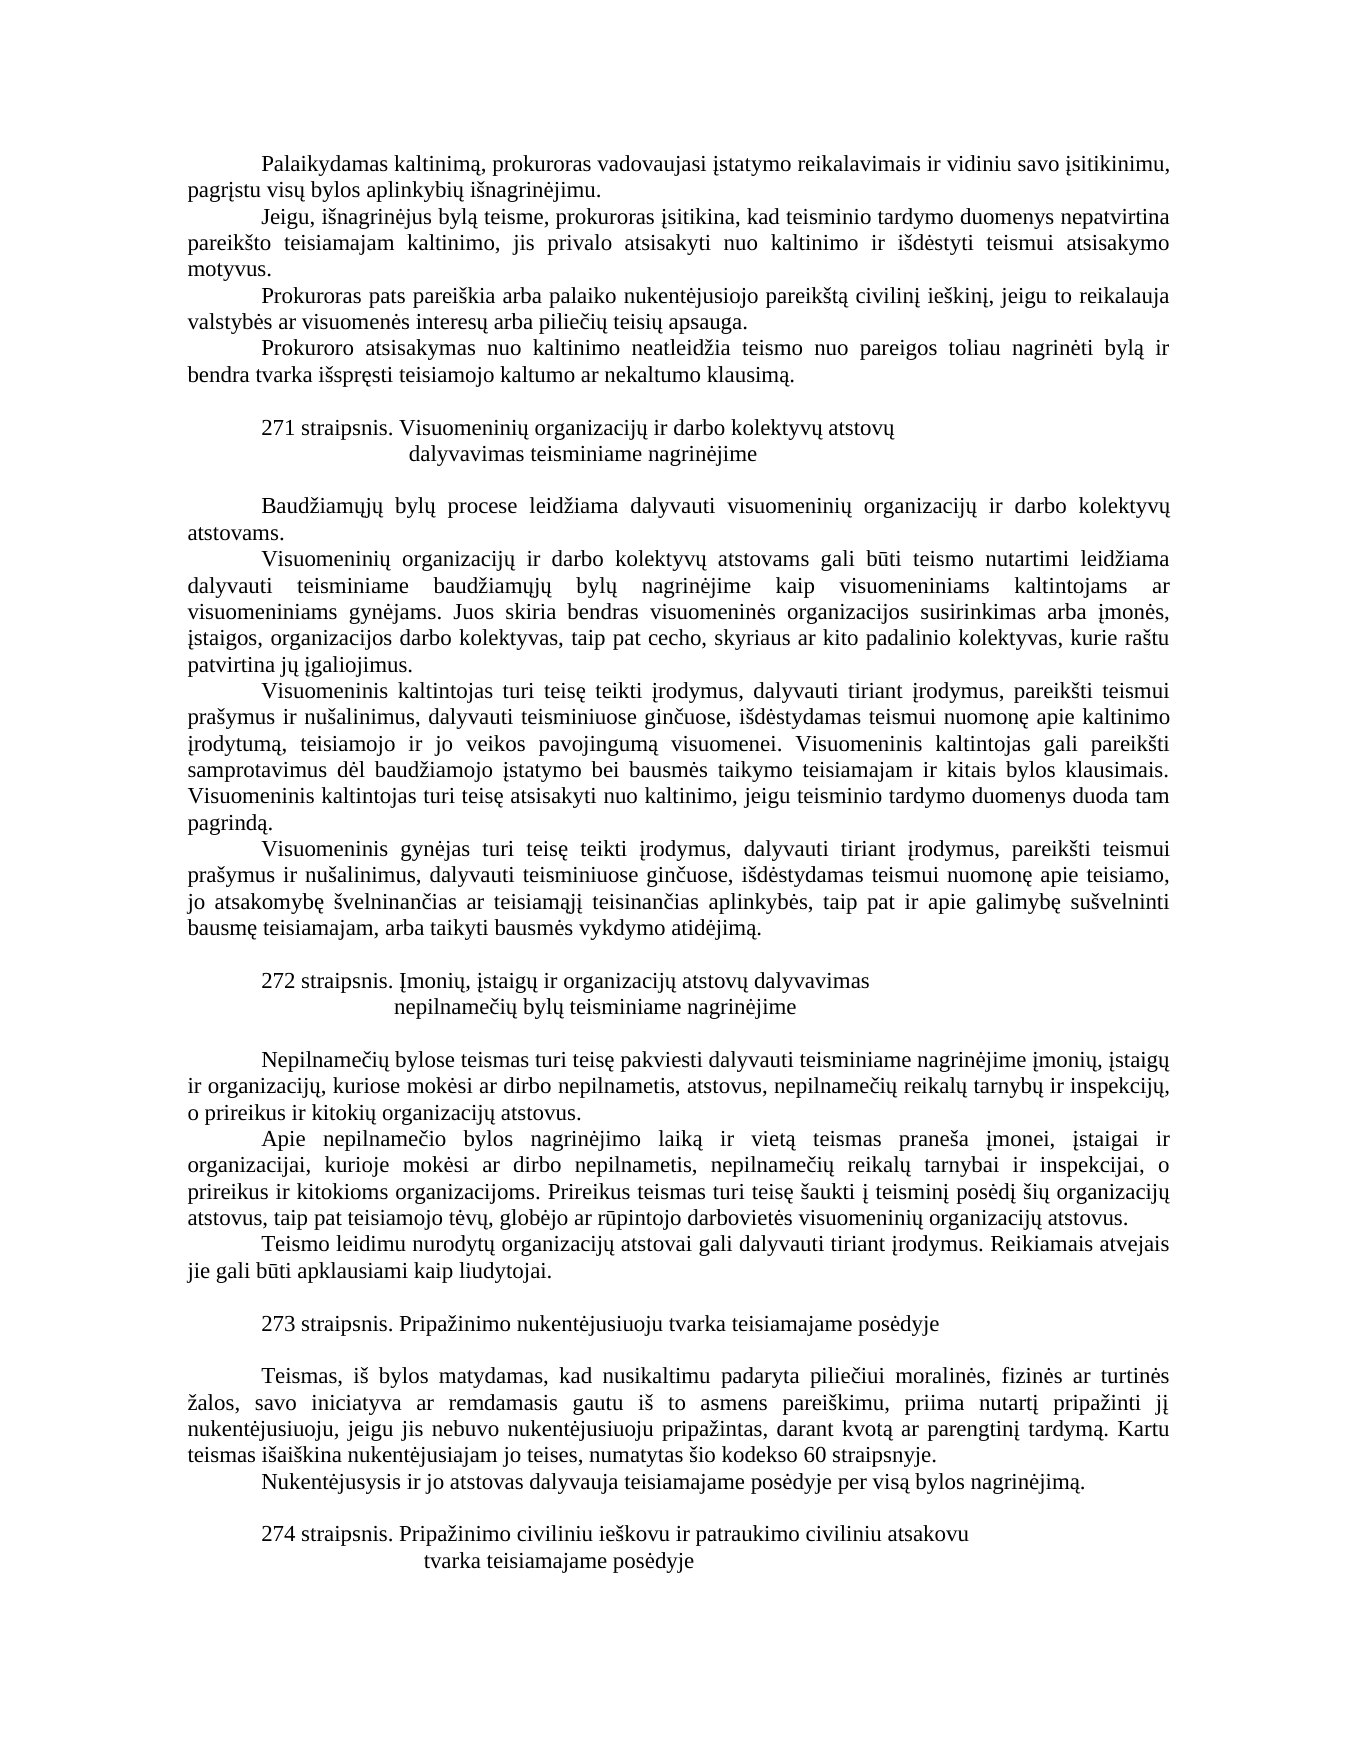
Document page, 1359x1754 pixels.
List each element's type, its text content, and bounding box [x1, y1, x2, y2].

text 271 straipsnis. Visuomeninių organizacijų ir darbo kolektyvų atstovų [261, 413, 1171, 440]
text Prokuroro atsisakymas nuo kaltinimo neatleidžia teismo nuo pareigos toliau nagrinėti bylą ir bendra tvarka išspręsti teisiamojo kaltumo ar nekaltumo klausimą. [187, 334, 1171, 387]
text Baudžiamųjų bylų procese leidžiama dalyvauti visuomeninių organizacijų ir darbo kolektyvų atstovams. [187, 493, 1171, 545]
text 272 straipsnis. Įmonių, įstaigų ir organizacijų atstovų dalyvavimas [261, 967, 1171, 993]
text dalyvavimas teisminiame nagrinėjime [379, 440, 1171, 466]
text 274 straipsnis. Pripažinimo civiliniu ieškovu ir patraukimo civiliniu atsakovu [261, 1520, 1171, 1547]
text Nukentėjusysis ir jo atstovas dalyvauja teisiamajame posėdyje per visą bylos nagrinėjimą. [187, 1468, 1171, 1494]
text tvarka teisiamajame posėdyje [379, 1547, 1171, 1573]
text Visuomeninių organizacijų ir darbo kolektyvų atstovams gali būti teismo nutartimi leidžiama dalyvauti teisminiame baudžiamųjų bylų nagrinėjime kaip visuomeniniams kaltintojams ar visuomeniniams gynėjams. Juos skiria bendras visuomeninės organizacijos susirinkimas arba įmonės, įstaigos, organizacijos darbo kolektyvas, taip pat cecho, skyriaus ar kito padalinio kolektyvas, kurie raštu patvirtina jų įgaliojimus. [187, 545, 1171, 677]
text Teismas, iš bylos matydamas, kad nusikaltimu padaryta piliečiui moralinės, fizinės ar turtinės žalos, savo iniciatyva ar remdamasis gautu iš to asmens pareiškimu, priima nutartį pripažinti jį nukentėjusiuoju, jeigu jis nebuvo nukentėjusiuoju pripažintas, darant kvotą ar parengtinį tardymą. Kartu teismas išaiškina nukentėjusiajam jo teises, numatytas šio kodekso 60 straipsnyje. [187, 1362, 1171, 1468]
text 273 straipsnis. Pripažinimo nukentėjusiuoju tvarka teisiamajame posėdyje [187, 1309, 1171, 1336]
text Nepilnamečių bylose teismas turi teisę pakviesti dalyvauti teisminiame nagrinėjime įmonių, įstaigų ir organizacijų, kuriose mokėsi ar dirbo nepilnametis, atstovus, nepilnamečių reikalų tarnybų ir inspekcijų, o prireikus ir kitokių organizacijų atstovus. [187, 1046, 1171, 1125]
text Teismo leidimu nurodytų organizacijų atstovai gali dalyvauti tiriant įrodymus. Reikiamais atvejais jie gali būti apklausiami kaip liudytojai. [187, 1231, 1171, 1283]
text Jeigu, išnagrinėjus bylą teisme, prokuroras įsitikina, kad teisminio tardymo duomenys nepatvirtina pareikšto teisiamajam kaltinimo, jis privalo atsisakyti nuo kaltinimo ir išdėstyti teismui atsisakymo motyvus. [187, 203, 1171, 282]
text Visuomeninis kaltintojas turi teisę teikti įrodymus, dalyvauti tiriant įrodymus, pareikšti teismui prašymus ir nušalinimus, dalyvauti teisminiuose ginčuose, išdėstydamas teismui nuomonę apie kaltinimo įrodytumą, teisiamojo ir jo veikos pavojingumą visuomenei. Visuomeninis kaltintojas gali pareikšti samprotavimus dėl baudžiamojo įstatymo bei bausmės taikymo teisiamajam ir kitais bylos klausimais. Visuomeninis kaltintojas turi teisę atsisakyti nuo kaltinimo, jeigu teisminio tardymo duomenys duoda tam pagrindą. [187, 677, 1171, 835]
text Visuomeninis gynėjas turi teisę teikti įrodymus, dalyvauti tiriant įrodymus, pareikšti teismui prašymus ir nušalinimus, dalyvauti teisminiuose ginčuose, išdėstydamas teismui nuomonę apie teisiamo, jo atsakomybę švelninančias ar teisiamąjį teisinančias aplinkybės, taip pat ir apie galimybę sušvelninti bausmę teisiamajam, arba taikyti bausmės vykdymo atidėjimą. [187, 835, 1171, 941]
text nepilnamečių bylų teisminiame nagrinėjime [394, 993, 1171, 1020]
text Apie nepilnamečio bylos nagrinėjimo laiką ir vietą teismas praneša įmonei, įstaigai ir organizacijai, kurioje mokėsi ar dirbo nepilnametis, nepilnamečių reikalų tarnybai ir inspekcijai, o prireikus ir kitokioms organizacijoms. Prireikus teismas turi teisę šaukti į teisminį posėdį šių organizacijų atstovus, taip pat teisiamojo tėvų, globėjo ar rūpintojo darbovietės visuomeninių organizacijų atstovus. [187, 1125, 1171, 1231]
text Prokuroras pats pareiškia arba palaiko nukentėjusiojo pareikštą civilinį ieškinį, jeigu to reikalauja valstybės ar visuomenės interesų arba piliečių teisių apsauga. [187, 282, 1171, 334]
text Palaikydamas kaltinimą, prokuroras vadovaujasi įstatymo reikalavimais ir vidiniu savo įsitikinimu, pagrįstu visų bylos aplinkybių išnagrinėjimu. [187, 150, 1171, 203]
